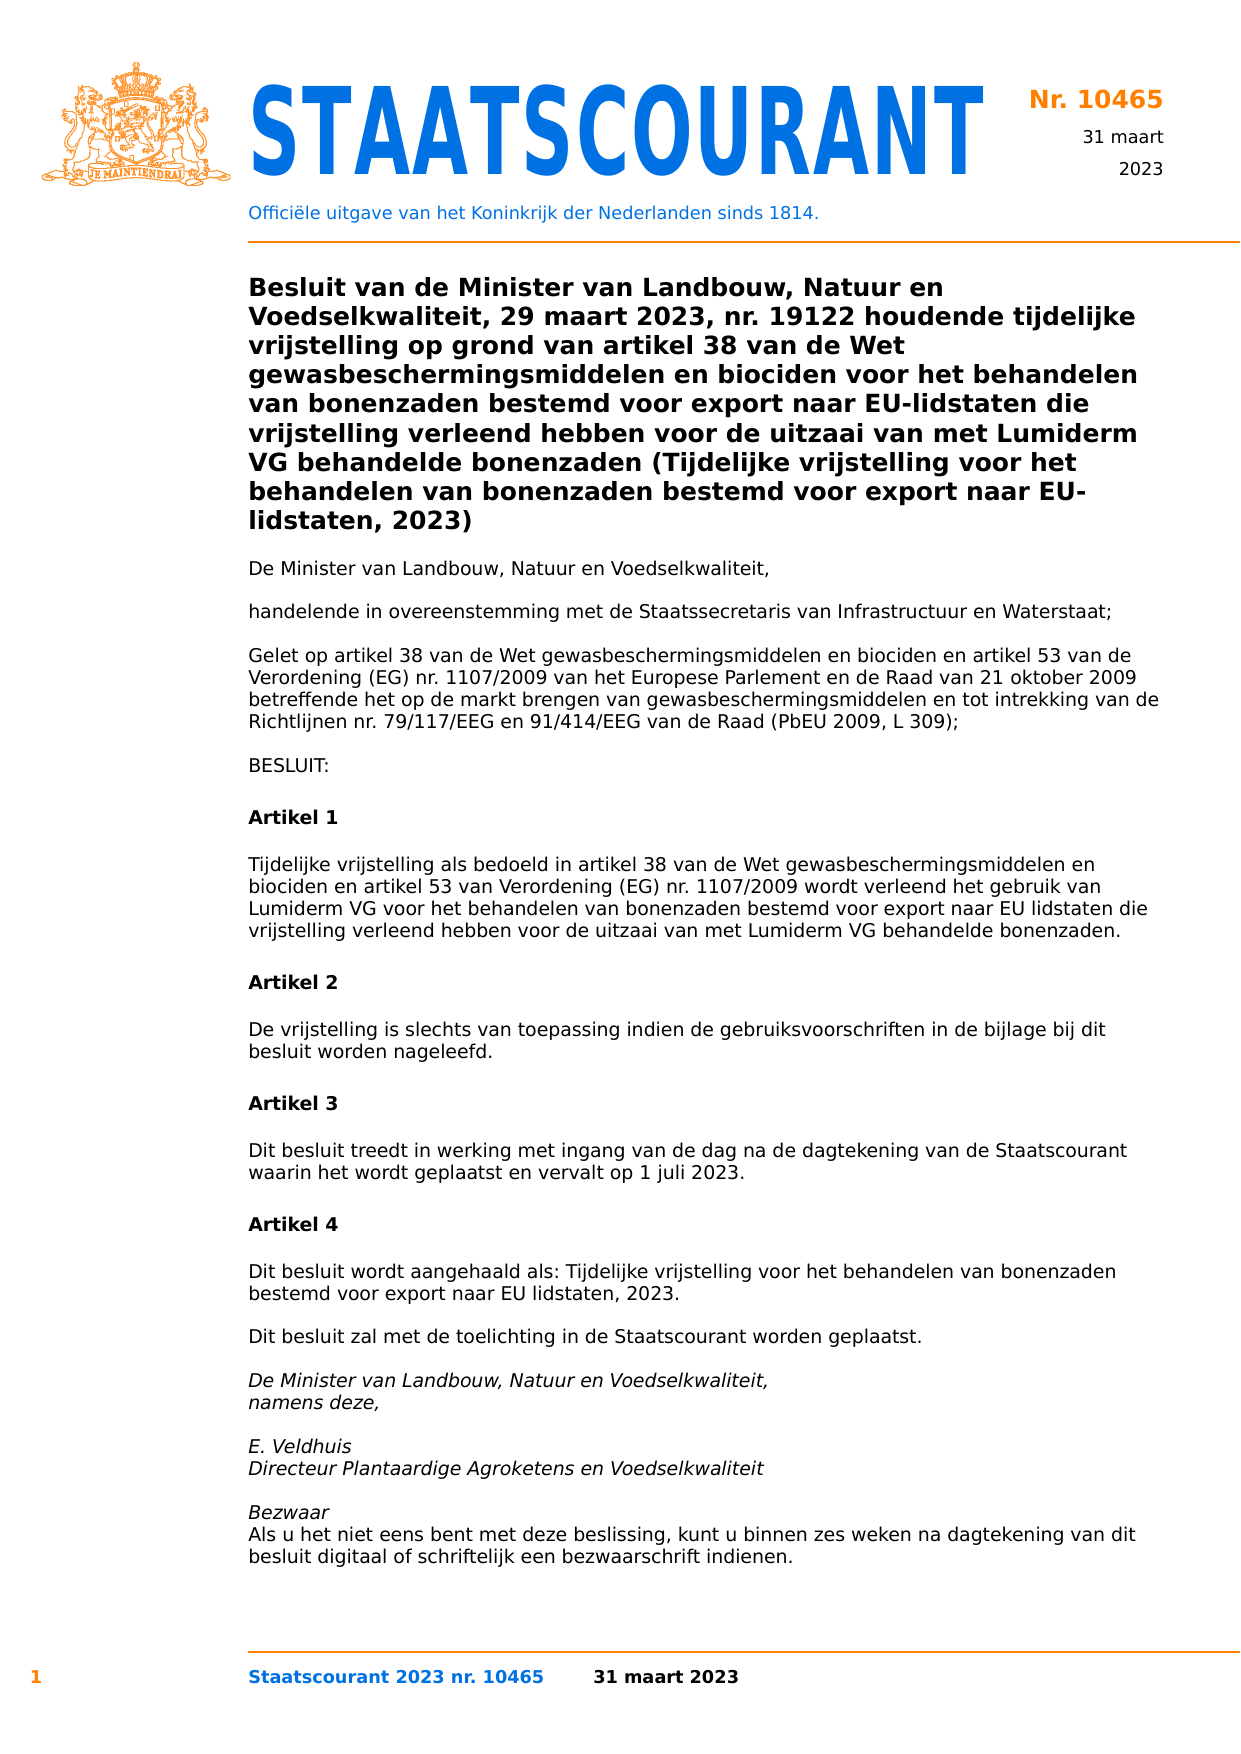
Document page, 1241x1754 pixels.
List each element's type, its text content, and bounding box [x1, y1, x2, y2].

table_cell 31 maart [998, 121, 1240, 153]
subtitle Artikel 3 [248, 1093, 1163, 1115]
subtitle Artikel 1 [248, 807, 1163, 829]
text handelende in overeenstemming met de Staatssecretaris van Infrastructuur en Waterstaat; [248, 601, 1163, 623]
text Bezwaar [248, 1502, 1163, 1524]
table_header STAATSCOURANT [248, 62, 998, 203]
text Dit besluit zal met de toelichting in de Staatscourant worden geplaatst. [248, 1326, 1163, 1348]
text Gelet op artikel 38 van de Wet gewasbeschermingsmiddelen en biociden en artikel 53 van de Verordening (EG) nr. 1107/2009 van het Europese Parlement en de Raad van 21 oktober 2009 betreffende het op de markt brengen van gewasbeschermingsmiddelen en tot intrekking van de Richtlijnen nr. 79/117/EEG en 91/414/EEG van de Raad (PbEU 2009, L 309); [248, 645, 1163, 733]
text De Minister van Landbouw, Natuur en Voedselkwaliteit, namens deze, E. Veldhuis Directeur Plantaardige Agroketens en Voedselkwaliteit [248, 1370, 1163, 1480]
text Tijdelijke vrijstelling als bedoeld in artikel 38 van de Wet gewasbeschermingsmiddelen en biociden en artikel 53 van Verordening (EG) nr. 1107/2009 wordt verleend het gebruik van Lumiderm VG voor het behandelen van bonenzaden bestemd voor export naar EU lidstaten die vrijstelling verleend hebben voor de uitzaai van met Lumiderm VG behandelde bonenzaden. [248, 854, 1163, 942]
picture [41, 62, 231, 186]
subtitle Artikel 4 [248, 1214, 1163, 1236]
table_cell Officiële uitgave van het Koninkrijk der Nederlanden sinds 1814. [248, 203, 1240, 241]
table_header [25, 62, 248, 241]
subtitle Besluit van de Minister van Landbouw, Natuur en Voedselkwaliteit, 29 maart 2023, nr. 19122 houdende tijdelijke vrijstelling op grond van artikel 38 van de Wet gewasbeschermingsmiddelen en biociden voor het behandelen van bonenzaden bestemd voor export naar EU-lidstaten die vrijstelling verleend hebben voor de uitzaai van met Lumiderm VG behandelde bonenzaden (Tijdelijke vrijstelling voor het behandelen van bonenzaden bestemd voor export naar EU-lidstaten, 2023) [248, 273, 1163, 536]
text De vrijstelling is slechts van toepassing indien de gebruiksvoorschriften in de bijlage bij dit besluit worden nageleefd. [248, 1019, 1163, 1063]
table_cell 2023 [998, 153, 1240, 203]
text De Minister van Landbouw, Natuur en Voedselkwaliteit, [248, 557, 1163, 579]
text Dit besluit treedt in werking met ingang van de dag na de dagtekening van de Staatscourant waarin het wordt geplaatst en vervalt op 1 juli 2023. [248, 1140, 1163, 1184]
subtitle Artikel 2 [248, 972, 1163, 994]
text Dit besluit wordt aangehaald als: Tijdelijke vrijstelling voor het behandelen van bonenzaden bestemd voor export naar EU lidstaten, 2023. [248, 1261, 1163, 1304]
text BESLUIT: [248, 755, 1163, 777]
table_header Nr. 10465 [998, 62, 1240, 121]
text Als u het niet eens bent met deze beslissing, kunt u binnen zes weken na dagtekening van dit besluit digitaal of schriftelijk een bezwaarschrift indienen. [248, 1524, 1163, 1568]
